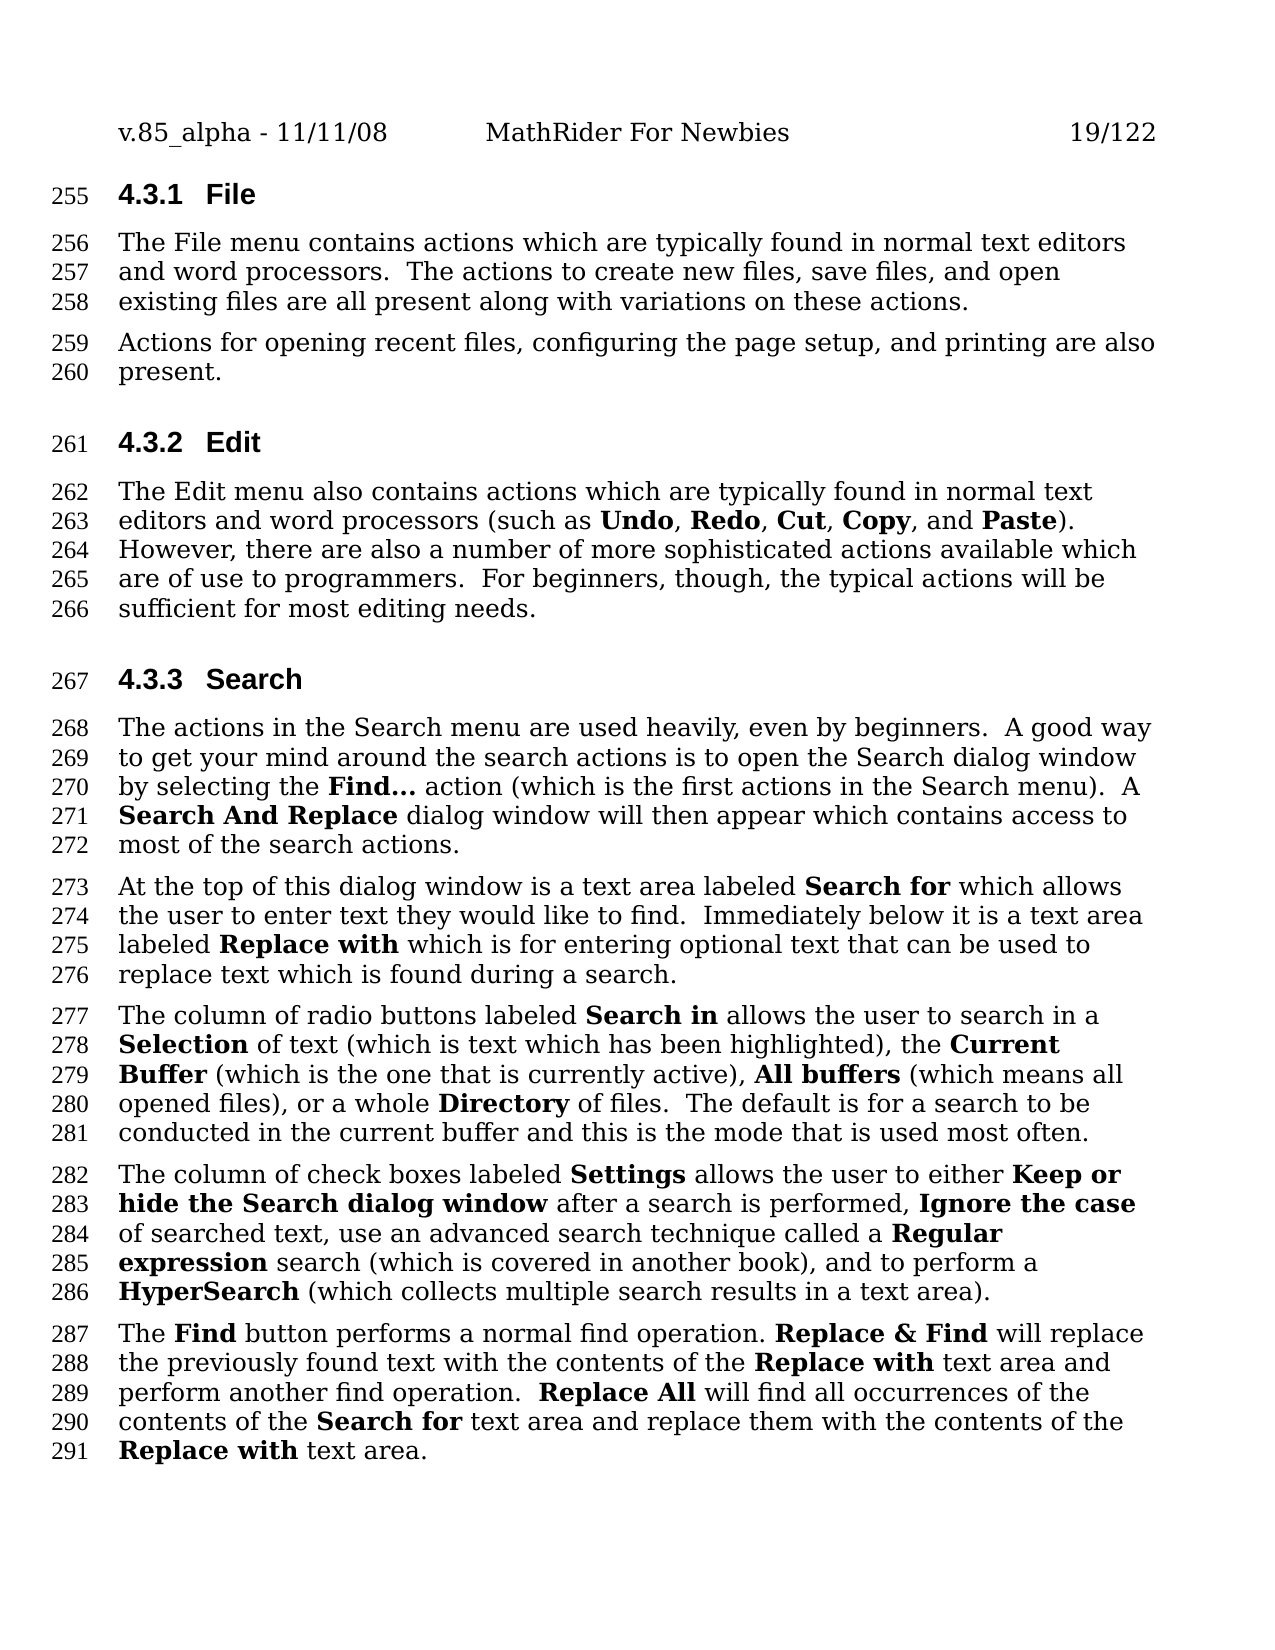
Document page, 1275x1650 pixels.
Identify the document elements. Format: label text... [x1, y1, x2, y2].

text The Find button performs a normal find operation. Replace & Find will replace the previously found text with the contents of the Replace with text area and perform another find operation. Replace All will find all occurrences of the contents of the Search for text area and replace them with the contents of the Replace with text area. [118, 1319, 1157, 1466]
subtitle Search [118, 662, 1157, 696]
text Actions for opening recent files, configuring the page setup, and printing are also present. [118, 328, 1157, 386]
text The actions in the Search menu are used heavily, even by beginners. A good way to get your mind around the search actions is to open the Search dialog window by selecting the Find... action (which is the first actions in the Search menu). A Search And Replace dialog window will then appear which contains access to most of the search actions. [118, 713, 1157, 860]
text The File menu contains actions which are typically found in normal text editors and word processors. The actions to create new files, save files, and open existing files are all present along with variations on these actions. [118, 228, 1157, 316]
subtitle File [118, 177, 1157, 210]
text The column of check boxes labeled Settings allows the user to either Keep or hide the Search dialog window after a search is performed, Ignore the case of searched text, use an advanced search technique called a Regular expression search (which is covered in another book), and to perform a HyperSearch (which collects multiple search results in a text area). [118, 1160, 1157, 1307]
subtitle Edit [118, 425, 1157, 459]
text The Edit menu also contains actions which are typically found in normal text editors and word processors (such as Undo, Redo, Cut, Copy, and Paste). However, there are also a number of more sophisticated actions available which are of use to programmers. For beginners, though, the typical actions will be sufficient for most editing needs. [118, 477, 1157, 623]
text The column of radio buttons labeled Search in allows the user to search in a Selection of text (which is text which has been highlighted), the Current Buffer (which is the one that is currently active), All buffers (which means all opened files), or a whole Directory of files. The default is for a search to be conducted in the current buffer and this is the mode that is used most often. [118, 1001, 1157, 1148]
text At the top of this dialog window is a text area labeled Search for which allows the user to enter text they would like to find. Immediately below it is a text area labeled Replace with which is for entering optional text that can be used to replace text which is found during a search. [118, 872, 1157, 989]
